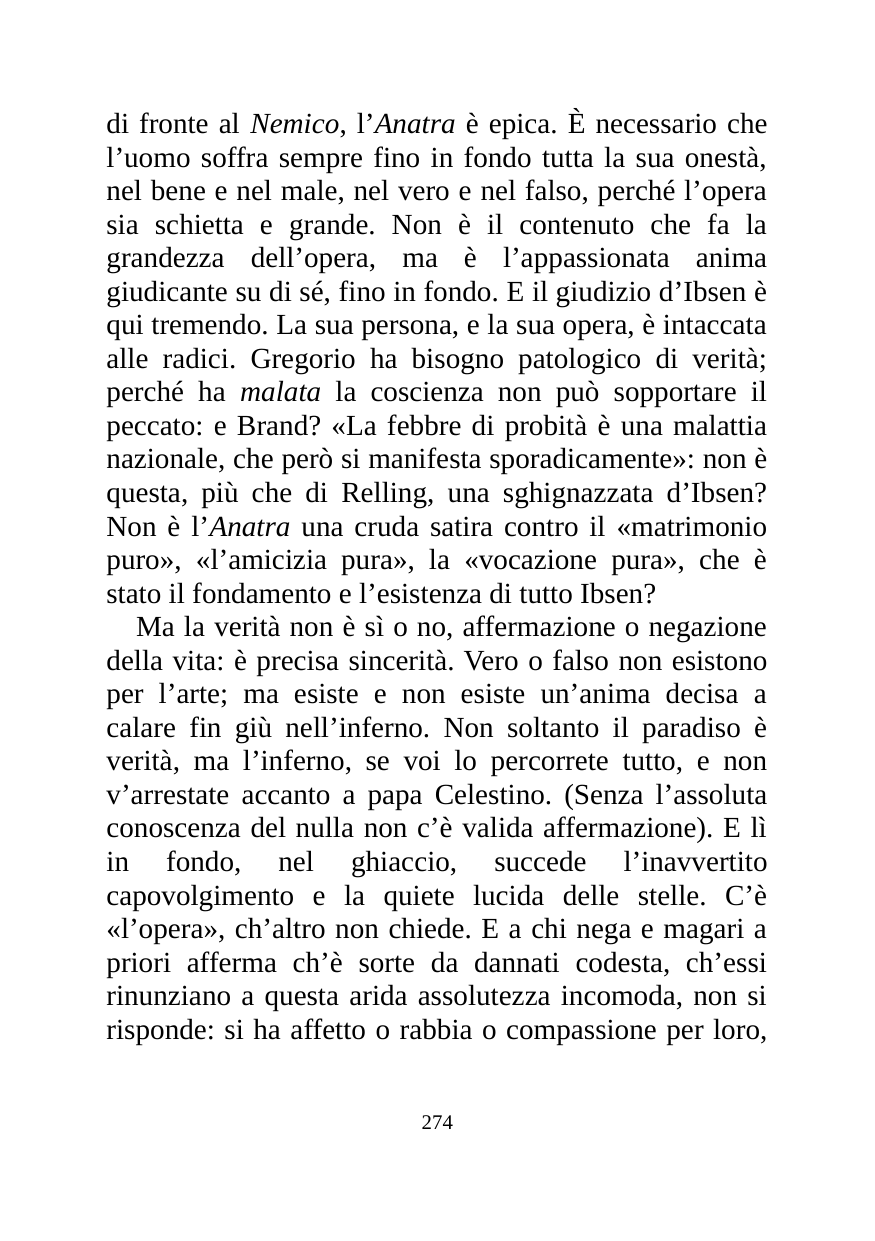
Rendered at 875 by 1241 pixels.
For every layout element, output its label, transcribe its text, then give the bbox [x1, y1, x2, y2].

text Ma la verità non è sì o no, affermazione o negazione della vita: è precisa sincerità. Vero o falso non esistono per l’arte; ma esiste e non esiste un’anima decisa a calare fin giù nell’inferno. Non soltanto il paradiso è verità, ma l’inferno, se voi lo percorrete tutto, e non v’arrestate accanto a papa Celestino. (Senza l’assoluta conoscenza del nulla non c’è valida affermazione). E lì in fondo, nel ghiaccio, succede l’inavvertito capovolgimento e la quiete lucida delle stelle. C’è «l’opera», ch’altro non chiede. E a chi nega e magari a priori afferma ch’è sorte da dannati codesta, ch’essi rinunziano a questa arida assolutezza incomoda, non si risponde: si ha affetto o rabbia o compassione per loro, [106, 609, 768, 1045]
text di fronte al Nemico, l’Anatra è epica. È necessario che l’uomo soffra sempre fino in fondo tutta la sua onestà, nel bene e nel male, nel vero e nel falso, perché l’opera sia schietta e grande. Non è il contenuto che fa la grandezza dell’opera, ma è l’appassionata anima giudicante su di sé, fino in fondo. E il giudizio d’Ibsen è qui tremendo. La sua persona, e la sua opera, è intaccata alle radici. Gregorio ha bisogno patologico di verità; perché ha malata la coscienza non può sopportare il peccato: e Brand? «La febbre di probità è una malattia nazionale, che però si manifesta sporadicamente»: non è questa, più che di Relling, una sghignazzata d’Ibsen? Non è l’Anatra una cruda satira contro il «matrimonio puro», «l’amicizia pura», la «vocazione pura», che è stato il fondamento e l’esistenza di tutto Ibsen? [106, 106, 768, 609]
